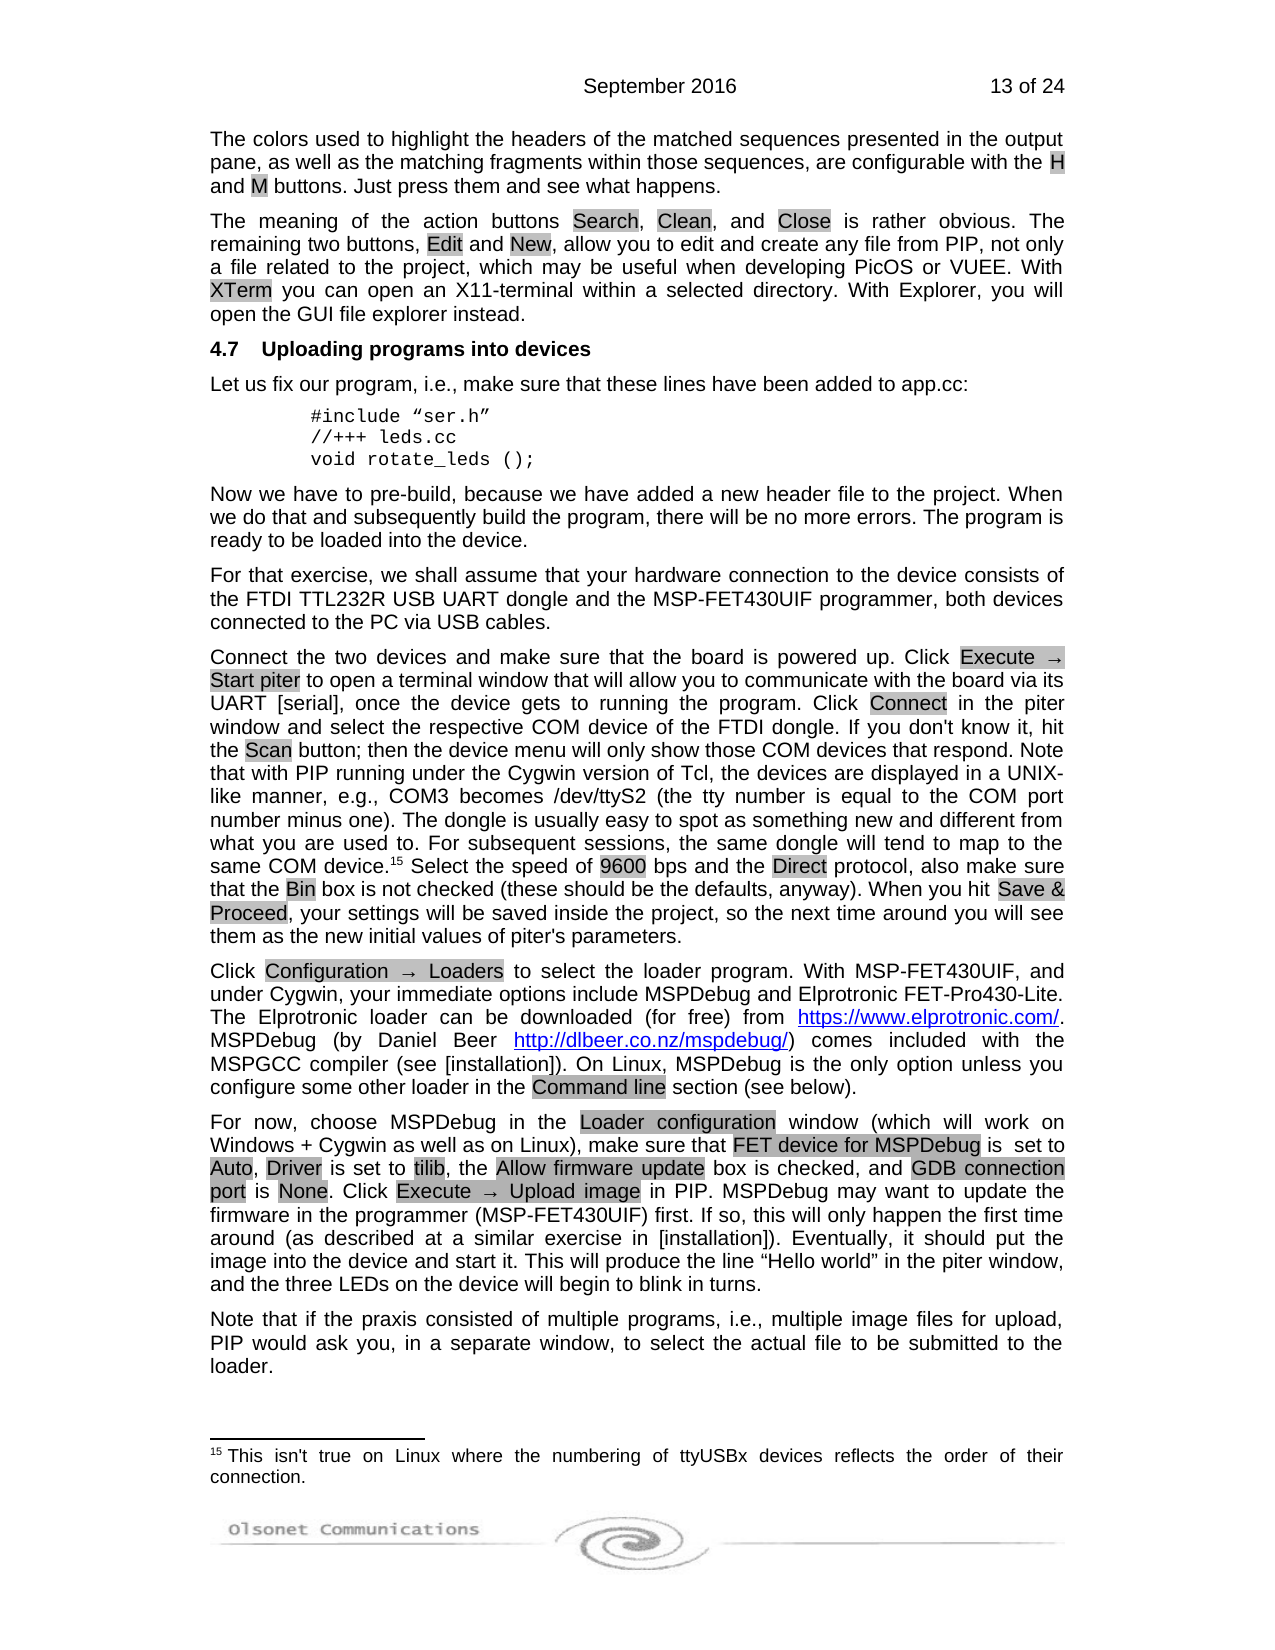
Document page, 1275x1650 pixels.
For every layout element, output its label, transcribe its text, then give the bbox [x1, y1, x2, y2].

text This isn't true on Linux where the numbering of ttyUSBx devices reflects the order of their connection. [210, 1445, 1065, 1487]
text Now we have to pre-build, because we have added a new header file to the project. When we do that and subsequently build the program, there will be no more errors. The program is ready to be loaded into the device. [210, 483, 1065, 552]
text Connect the two devices and make sure that the board is powered up. Click Execute → Start piter to open a terminal window that will allow you to communicate with the board via its UART [serial], once the device gets to running the program. Click Connect in the piter window and select the respective COM device of the FTDI dongle. If you don't know it, hit the Scan button; then the device menu will only show those COM devices that respond. Note that with PIP running under the Cygwin version of Tcl, the devices are displayed in a UNIX-like manner, e.g., COM3 becomes /dev/ttyS2 (the tty number is equal to the COM port number minus one). The dongle is usually easy to spot as something new and different from what you are used to. For subsequent sessions, the same dongle will tend to map to the same COM device. Select the speed of 9600 bps and the Direct protocol, also make sure that the Bin box is not checked (these should be the defaults, anyway). When you hit Save & Proceed, your settings will be saved inside the project, so the next time around you will see them as the new initial values of piter's parameters. [210, 646, 1065, 947]
text The meaning of the action buttons Search, Clean, and Close is rather obvious. The remaining two buttons, Edit and New, allow you to edit and create any file from PIP, not only a file related to the project, which may be useful when developing PicOS or VUEE. With XTerm you can open an X11-terminal within a selected directory. With Explorer, you will open the GUI file explorer instead. [210, 209, 1065, 325]
text For now, choose MSPDebug in the Loader configuration window (which will work on Windows + Cygwin as well as on Linux), make sure that FET device for MSPDebug is set to Auto, Driver is set to tilib, the Allow firmware update box is checked, and GDB connection port is None. Click Execute → Upload image in PIP. MSPDebug may want to update the firmware in the programmer (MSP-FET430UIF) first. If so, this will only happen the first time around (as described at a similar exercise in [installation]). Eventually, it should put the image into the device and start it. This will produce the line “Hello world” in the piter window, and the three LEDs on the device will begin to blink in turns. [210, 1110, 1065, 1296]
picture [210, 1501, 1065, 1593]
text //+++ leds.cc [310, 428, 1065, 449]
text The colors used to highlight the headers of the matched sequences presented in the output pane, as well as the matching fragments within those sequences, are configurable with the H and M buttons. Just press them and see what happens. [210, 128, 1065, 197]
text void rotate_leds (); [310, 449, 1065, 471]
text For that exercise, we shall assume that your hardware connection to the device consists of the FTDI TTL232R USB UART dongle and the MSP-FET430UIF programmer, both devices connected to the PC via USB cables. [210, 564, 1065, 634]
text Let us fix our program, i.e., make sure that these lines have been added to app.cc: [210, 372, 1065, 395]
text #include “ser.h” [310, 407, 1065, 428]
text Note that if the praxis consisted of multiple programs, i.e., multiple image files for upload, PIP would ask you, in a separate window, to select the actual file to be submitted to the loader. [210, 1308, 1065, 1378]
subtitle Uploading programs into devices [210, 337, 1065, 360]
text Click Configuration → Loaders to select the loader program. With MSP-FET430UIF, and under Cygwin, your immediate options include MSPDebug and Elprotronic FET-Pro430-Lite. The Elprotronic loader can be downloaded (for free) from https://www.elprotronic.com/. MSPDebug (by Daniel Beer http://dlbeer.co.nz/mspdebug/) comes included with the MSPGCC compiler (see [installation]). On Linux, MSPDebug is the only option unless you configure some other loader in the Command line section (see below). [210, 959, 1065, 1099]
